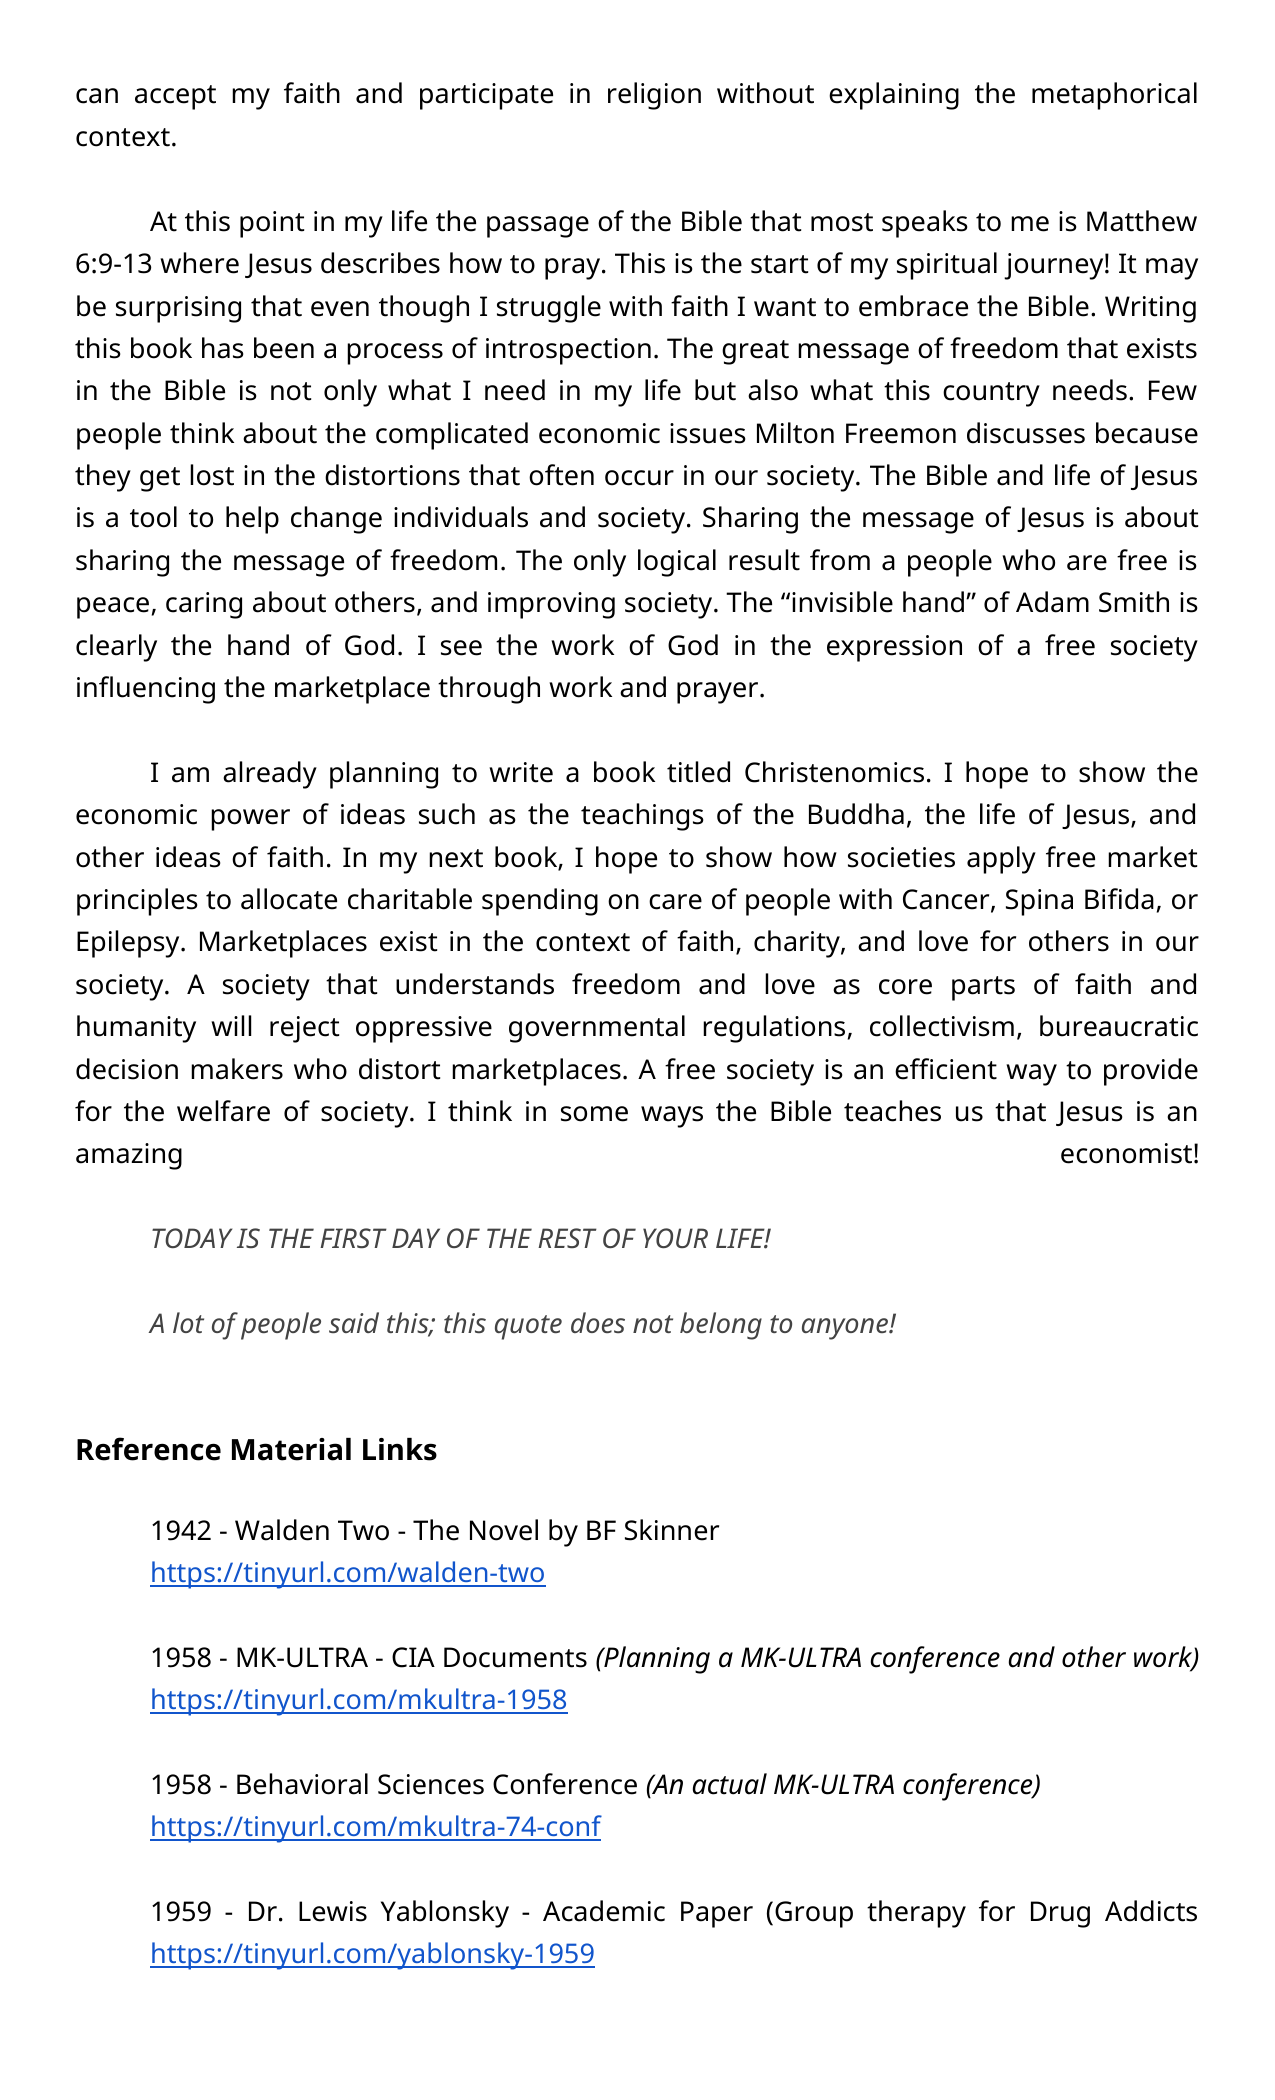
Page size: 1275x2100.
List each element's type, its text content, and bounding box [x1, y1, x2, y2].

text 1959 - Dr. Lewis Yablonsky - Academic Paper (Group therapy for Drug Addicts https://tinyurl.com/yablonsky-1959 [150, 1893, 1200, 1972]
text https://tinyurl.com/walden-two [150, 1553, 1200, 1590]
text https://tinyurl.com/mkultra-74-conf [150, 1808, 1200, 1845]
text 1942 - Walden Two - The Novel by BF Skinner [150, 1511, 1200, 1548]
text I am already planning to write a book titled Christenomics. I hope to show the economic power of ideas such as the teachings of the Buddha, the life of Jesus, and other ideas of faith. In my next book, I hope to show how societies apply free market principles to allocate charitable spending on care of people with Cancer, Spina Bifida, or Epilepsy. Marketplaces exist in the context of faith, charity, and love for others in our society. A society that understands freedom and love as core parts of faith and humanity will reject oppressive governmental regulations, collectivism, bureaucratic decision makers who distort marketplaces. A free society is an efficient way to provide for the welfare of society. I think in some ways the Bible teaches us that Jesus is an amazing economist! [75, 753, 1200, 1214]
text 1958 - MK-ULTRA - CIA Documents (Planning a MK-ULTRA conference and other work) https://tinyurl.com/mkultra-1958 1958 - Behavioral Sciences Conference (An actual MK-ULTRA conference) [150, 1638, 1200, 1802]
text A lot of people said this; this quote does not belong to anyone! [150, 1304, 1200, 1341]
text can accept my faith and participate in religion without explaining the metaphorical context. At this point in my life the passage of the Bible that most speaks to me is Matthew 6:9-13 where Jesus describes how to pray. This is the start of my spiritual journey! It may be surprising that even though I struggle with faith I want to embrace the Bible. Writing this book has been a process of introspection. The great message of freedom that exists in the Bible is not only what I need in my life but also what this country needs. Few people think about the complicated economic issues Milton Freemon discusses because they get lost in the distortions that often occur in our society. The Bible and life of Jesus is a tool to help change individuals and society. Sharing the message of Jesus is about sharing the message of freedom. The only logical result from a people who are free is peace, caring about others, and improving society. The “invisible hand” of Adam Smith is clearly the hand of God. I see the work of God in the expression of a free society influencing the marketplace through work and prayer. [75, 75, 1200, 705]
subtitle Reference Material Links [75, 1429, 1200, 1469]
text TODAY IS THE FIRST DAY OF THE REST OF YOUR LIFE! [150, 1220, 1200, 1257]
